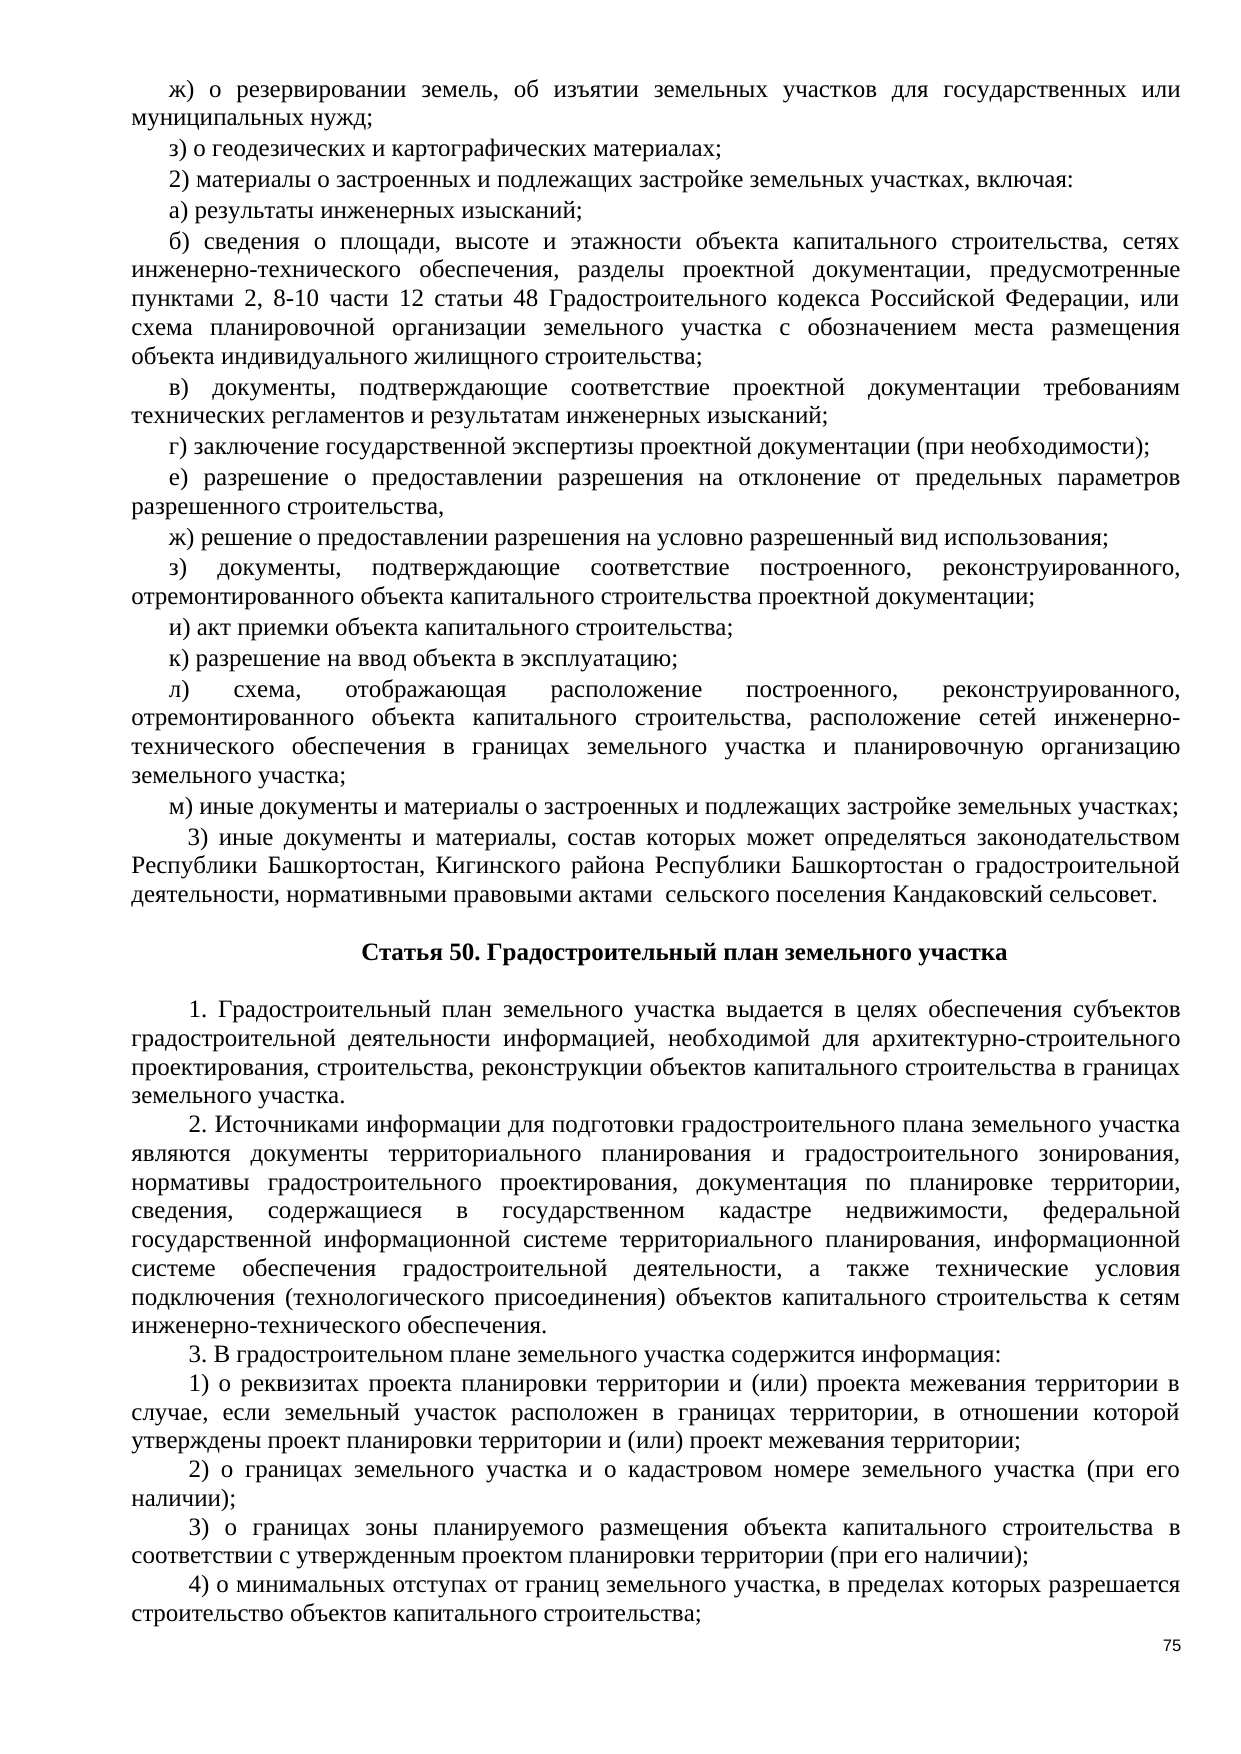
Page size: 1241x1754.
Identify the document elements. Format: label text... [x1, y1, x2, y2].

text 3. В градостроительном плане земельного участка содержится информация: [131, 1339, 1181, 1368]
text з) о геодезических и картографических материалах; [131, 133, 1181, 162]
text 3) о границах зоны планируемого размещения объекта капитального строительства в соответствии с утвержденным проектом планировки территории (при его наличии); [131, 1512, 1181, 1569]
text в) документы, подтверждающие соответствие проектной документации требованиям технических регламентов и результатам инженерных изысканий; [131, 372, 1181, 429]
text 1) о реквизитах проекта планировки территории и (или) проекта межевания территории в случае, если земельный участок расположен в границах территории, в отношении которой утверждены проект планировки территории и (или) проект межевания территории; [131, 1368, 1181, 1454]
text 1. Градостроительный план земельного участка выдается в целях обеспечения субъектов градостроительной деятельности информацией, необходимой для архитектурно-строительного проектирования, строительства, реконструкции объектов капитального строительства в границах земельного участка. [131, 994, 1181, 1109]
text к) разрешение на ввод объекта в эксплуатацию; [131, 643, 1181, 672]
text 2. Источниками информации для подготовки градостроительного плана земельного участка являются документы территориального планирования и градостроительного зонирования, нормативы градостроительного проектирования, документация по планировке территории, сведения, содержащиеся в государственном кадастре недвижимости, федеральной государственной информационной системе территориального планирования, информационной системе обеспечения градостроительной деятельности, а также технические условия подключения (технологического присоединения) объектов капитального строительства к сетям инженерно-технического обеспечения. [131, 1109, 1181, 1339]
text л) схема, отображающая расположение построенного, реконструированного, отремонтированного объекта капитального строительства, расположение сетей инженерно-технического обеспечения в границах земельного участка и планировочную организацию земельного участка; [131, 674, 1181, 789]
text 2) материалы о застроенных и подлежащих застройке земельных участках, включая: [131, 164, 1181, 193]
text 4) о минимальных отступах от границ земельного участка, в пределах которых разрешается строительство объектов капитального строительства; [131, 1569, 1181, 1627]
text е) разрешение о предоставлении разрешения на отклонение от предельных параметров разрешенного строительства, [131, 462, 1181, 519]
text б) сведения о площади, высоте и этажности объекта капитального строительства, сетях инженерно-технического обеспечения, разделы проектной документации, предусмотренные пунктами 2, 8-10 части 12 статьи 48 Градостроительного кодекса Российской Федерации, или схема планировочной организации земельного участка с обозначением места размещения объекта индивидуального жилищного строительства; [131, 226, 1181, 369]
text и) акт приемки объекта капитального строительства; [131, 612, 1181, 641]
text ж) решение о предоставлении разрешения на условно разрешенный вид использования; [131, 522, 1181, 550]
text 2) о границах земельного участка и о кадастровом номере земельного участка (при его наличии); [131, 1454, 1181, 1512]
text м) иные документы и материалы о застроенных и подлежащих застройке земельных участках; [131, 791, 1181, 819]
text а) результаты инженерных изысканий; [131, 195, 1181, 224]
text з) документы, подтверждающие соответствие построенного, реконструированного, отремонтированного объекта капитального строительства проектной документации; [131, 552, 1181, 610]
text г) заключение государственной экспертизы проектной документации (при необходимости); [131, 431, 1181, 460]
text ж) о резервировании земель, об изъятии земельных участков для государственных или муниципальных нужд; [131, 74, 1181, 131]
text Статья 50. Градостроительный план земельного участка [131, 937, 1181, 965]
text 3) иные документы и материалы, состав которых может определяться законодательством Республики Башкортостан, Кигинского района Республики Башкортостан о градостроительной деятельности, нормативными правовыми актами сельского поселения Кандаковский сельсовет. [131, 822, 1181, 908]
